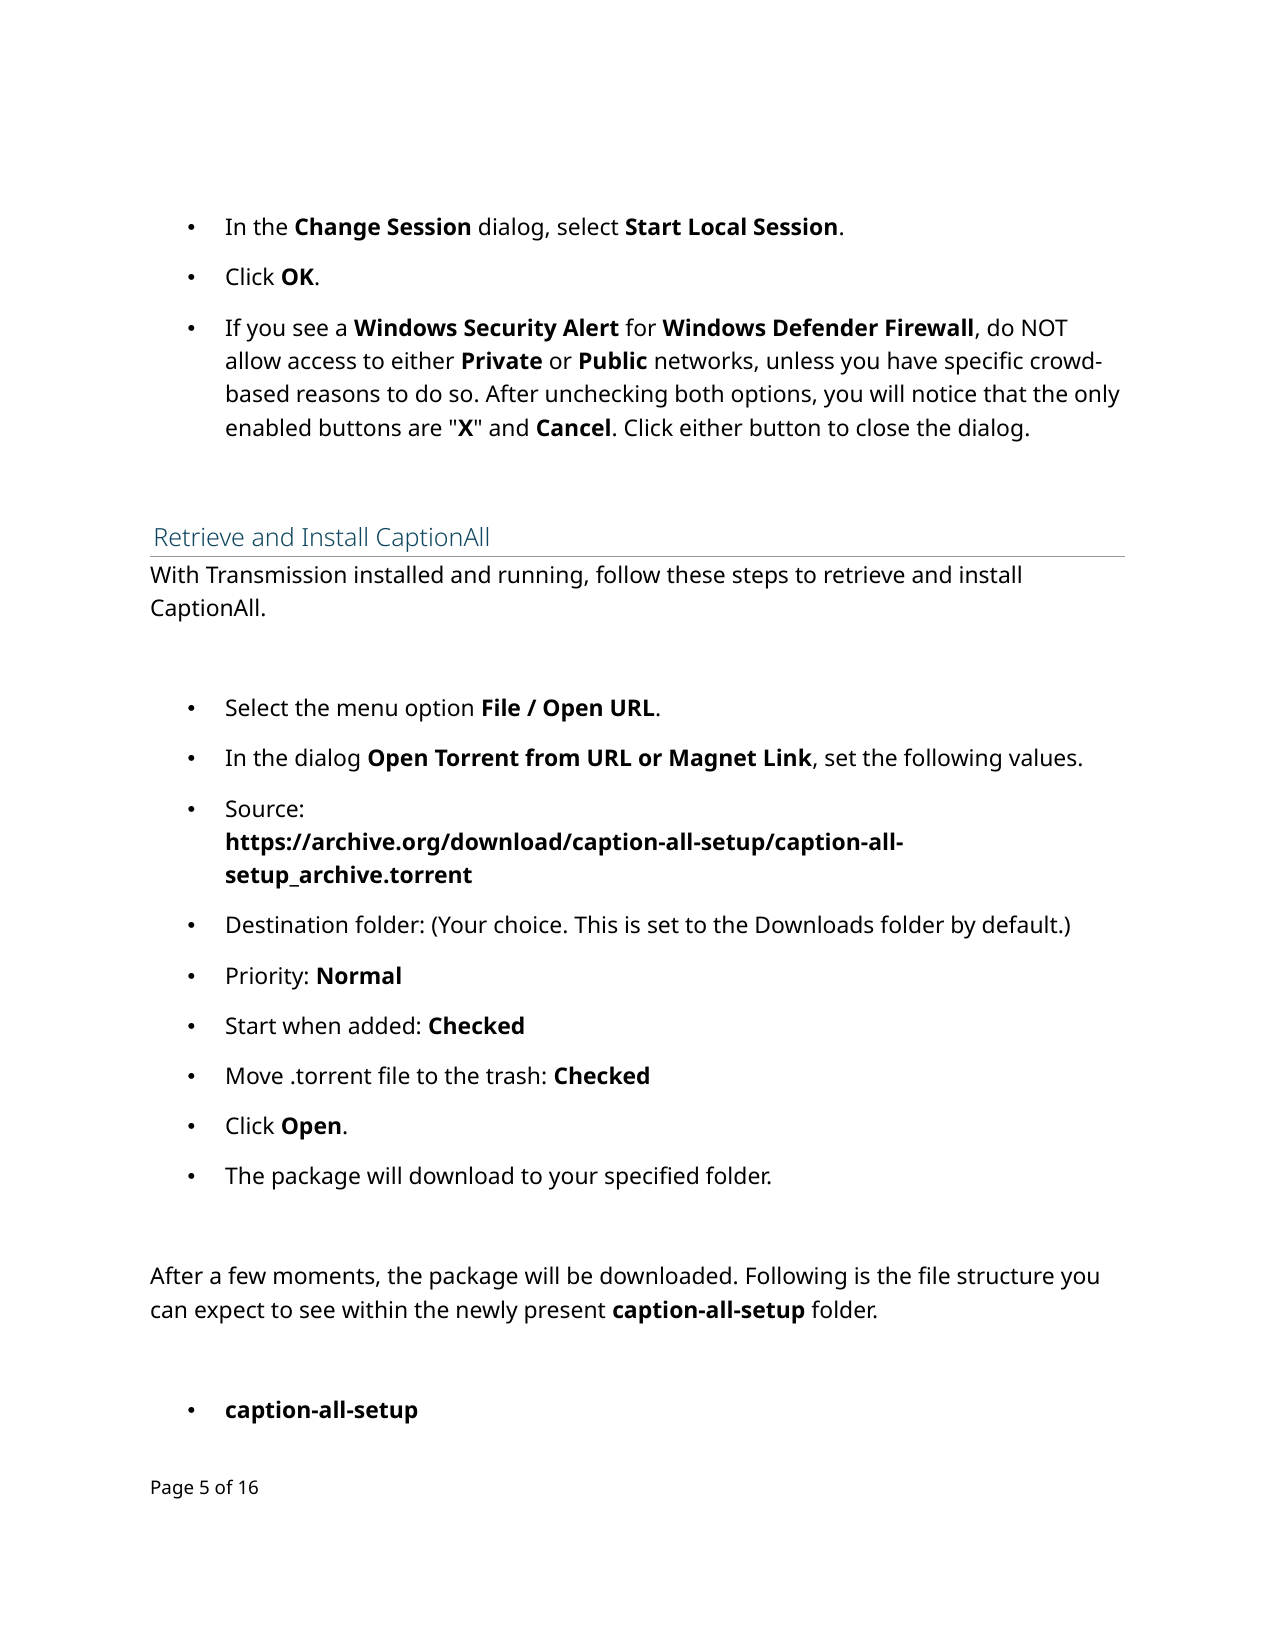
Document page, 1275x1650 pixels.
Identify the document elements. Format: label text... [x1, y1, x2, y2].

list Destination folder: (Your choice. This is set to the Downloads folder by default.) [187, 909, 1125, 941]
subtitle Retrieve and Install CaptionAll [150, 516, 1125, 556]
list caption-all-setup [187, 1394, 1125, 1425]
list In the dialog Open Torrent from URL or Magnet Link, set the following values. [187, 742, 1125, 774]
list Priority: Normal [187, 959, 1125, 991]
text After a few moments, the package will be downloaded. Following is the file structure you can expect to see within the newly present caption-all-setup folder. [150, 1260, 1125, 1325]
list In the Change Session dialog, select Start Local Session. [187, 211, 1125, 242]
text With Transmission installed and running, follow these steps to retrieve and install CaptionAll. [150, 559, 1125, 623]
list Select the menu option File / Open URL. [187, 692, 1125, 723]
list Source: https://archive.org/download/caption-all-setup/caption-all-setup_archive.torrent [187, 792, 1125, 891]
list Start when added: Checked [187, 1010, 1125, 1041]
list Click OK. [187, 261, 1125, 293]
list The package will download to your specified folder. [187, 1160, 1125, 1191]
list If you see a Windows Security Alert for Windows Defender Firewall, do NOT allow access to either Private or Public networks, unless you have specific crowd-based reasons to do so. After unchecking both options, you will notice that the only enabled buttons are "X" and Cancel. Click either button to close the dialog. [187, 311, 1125, 443]
list Click Open. [187, 1110, 1125, 1141]
list Move .torrent file to the trash: Checked [187, 1060, 1125, 1091]
